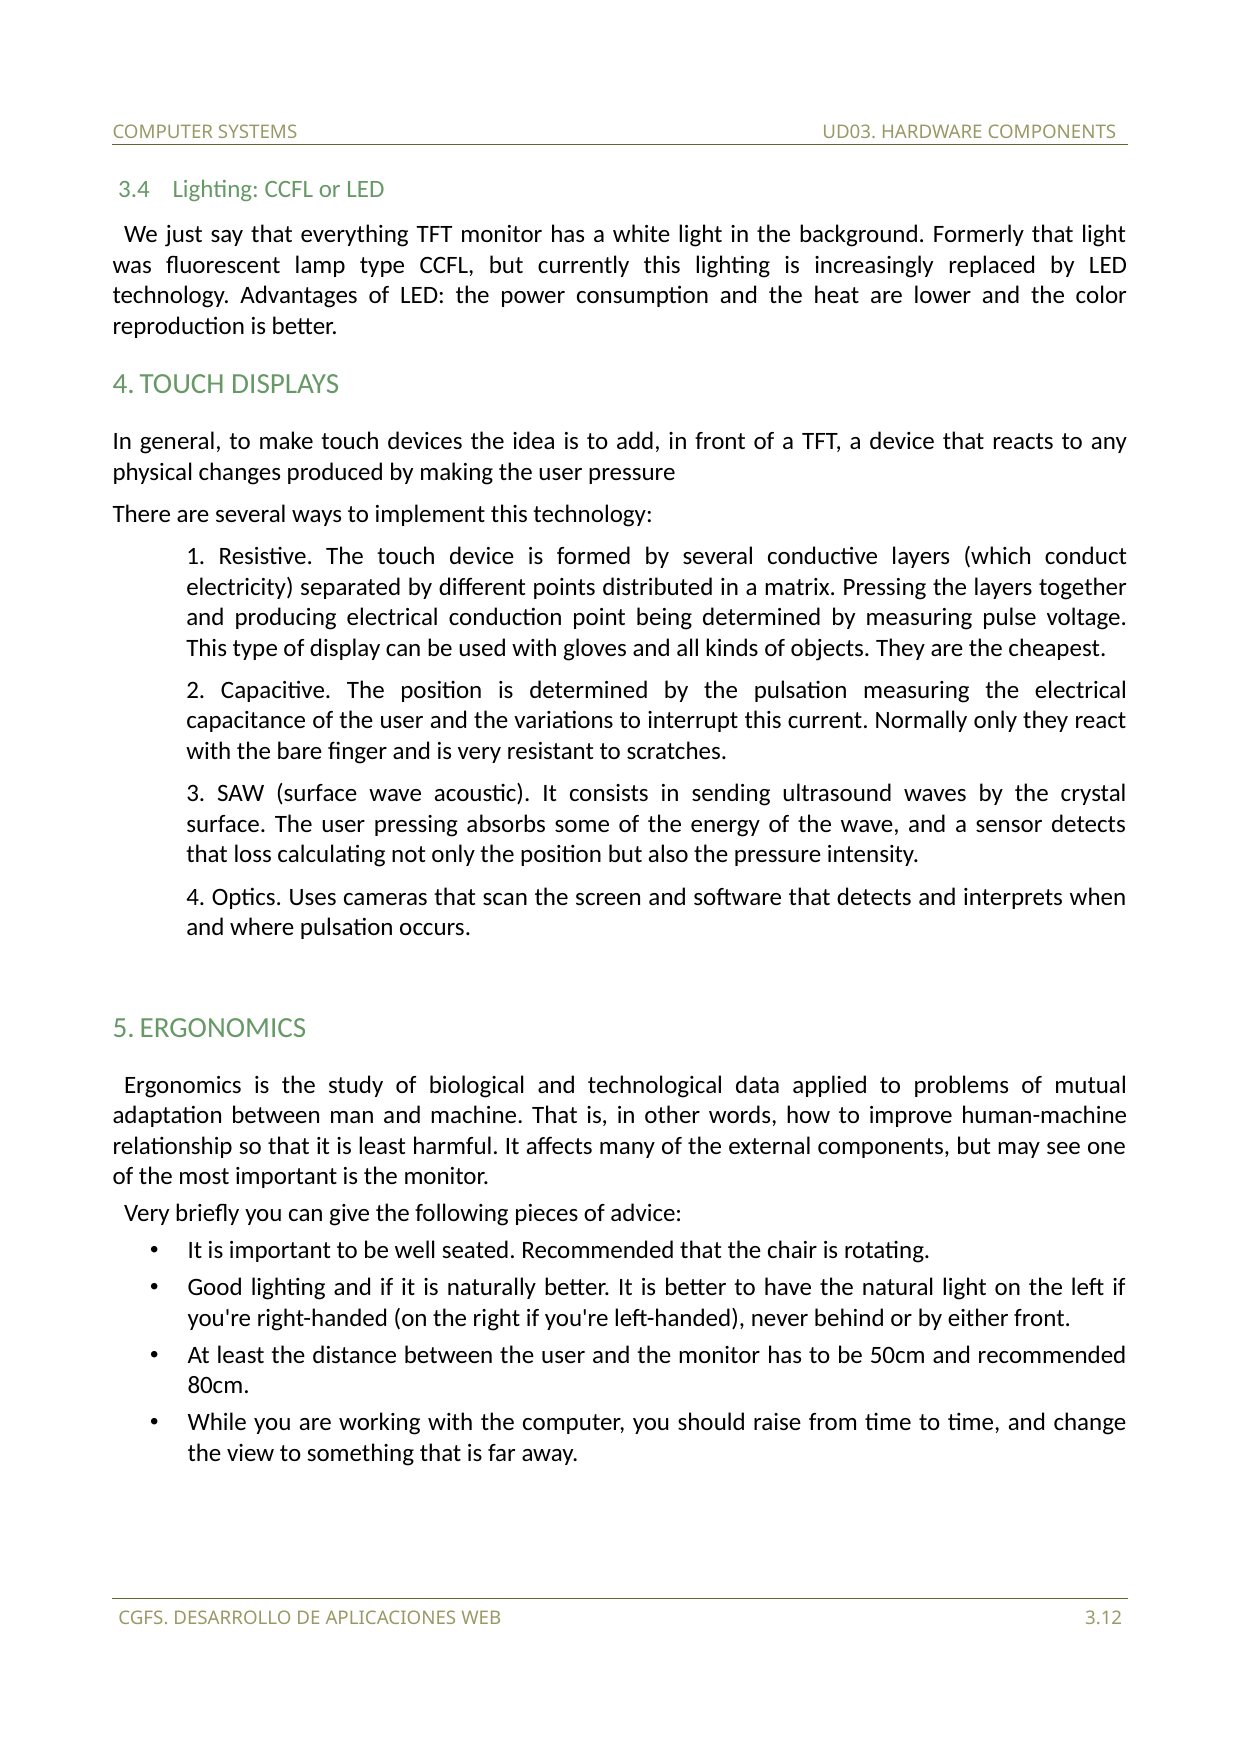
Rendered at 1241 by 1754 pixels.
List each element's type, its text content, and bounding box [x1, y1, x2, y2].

list At least the distance between the user and the monitor has to be 50cm and recommended 80cm. [150, 1339, 1128, 1400]
text Ergonomics is the study of biological and technological data applied to problems of mutual adaptation between man and machine. That is, in other words, how to improve human-machine relationship so that it is least harmful. It affects many of the external components, but may see one of the most important is the monitor. [112, 1069, 1128, 1191]
text Very briefly you can give the following pieces of advice: [112, 1197, 1128, 1228]
text 3. SAW (surface wave acoustic). It consists in sending ultrasound waves by the crystal surface. The user pressing absorbs some of the energy of the wave, and a sensor detects that loss calculating not only the position but also the pressure intensity. [186, 777, 1128, 869]
text In general, to make touch devices the idea is to add, in front of a TFT, a device that reacts to any physical changes produced by making the user pressure [112, 425, 1128, 486]
list While you are working with the computer, you should raise from time to time, and change the view to something that is far away. [150, 1406, 1128, 1467]
list Good lighting and if it is naturally better. It is better to have the natural light on the left if you're right-handed (on the right if you're left-handed), never behind or by either front. [150, 1271, 1128, 1332]
subtitle Ergonomics [112, 1009, 1128, 1044]
list It is important to be well seated. Recommended that the chair is rotating. [150, 1234, 1128, 1265]
text 1. Resistive. The touch device is formed by several conductive layers (which conduct electricity) separated by different points distributed in a matrix. Pressing the layers together and producing electrical conduction point being determined by measuring pulse voltage. This type of display can be used with gloves and all kinds of objects. They are the cheapest. [186, 540, 1128, 662]
text 4. Optics. Uses cameras that scan the screen and software that detects and interprets when and where pulsation occurs. [186, 881, 1128, 942]
text There are several ways to implement this technology: [112, 498, 1128, 528]
subtitle Lighting: CCFL or LED [112, 173, 1128, 204]
text We just say that everything TFT monitor has a white light in the background. Formerly that light was fluorescent lamp type CCFL, but currently this lighting is increasingly replaced by LED technology. Advantages of LED: the power consumption and the heat are lower and the color reproduction is better. [112, 218, 1128, 341]
text 2. Capacitive. The position is determined by the pulsation measuring the electrical capacitance of the user and the variations to interrupt this current. Normally only they react with the bare finger and is very resistant to scratches. [186, 674, 1128, 766]
subtitle Touch displays [112, 365, 1128, 401]
